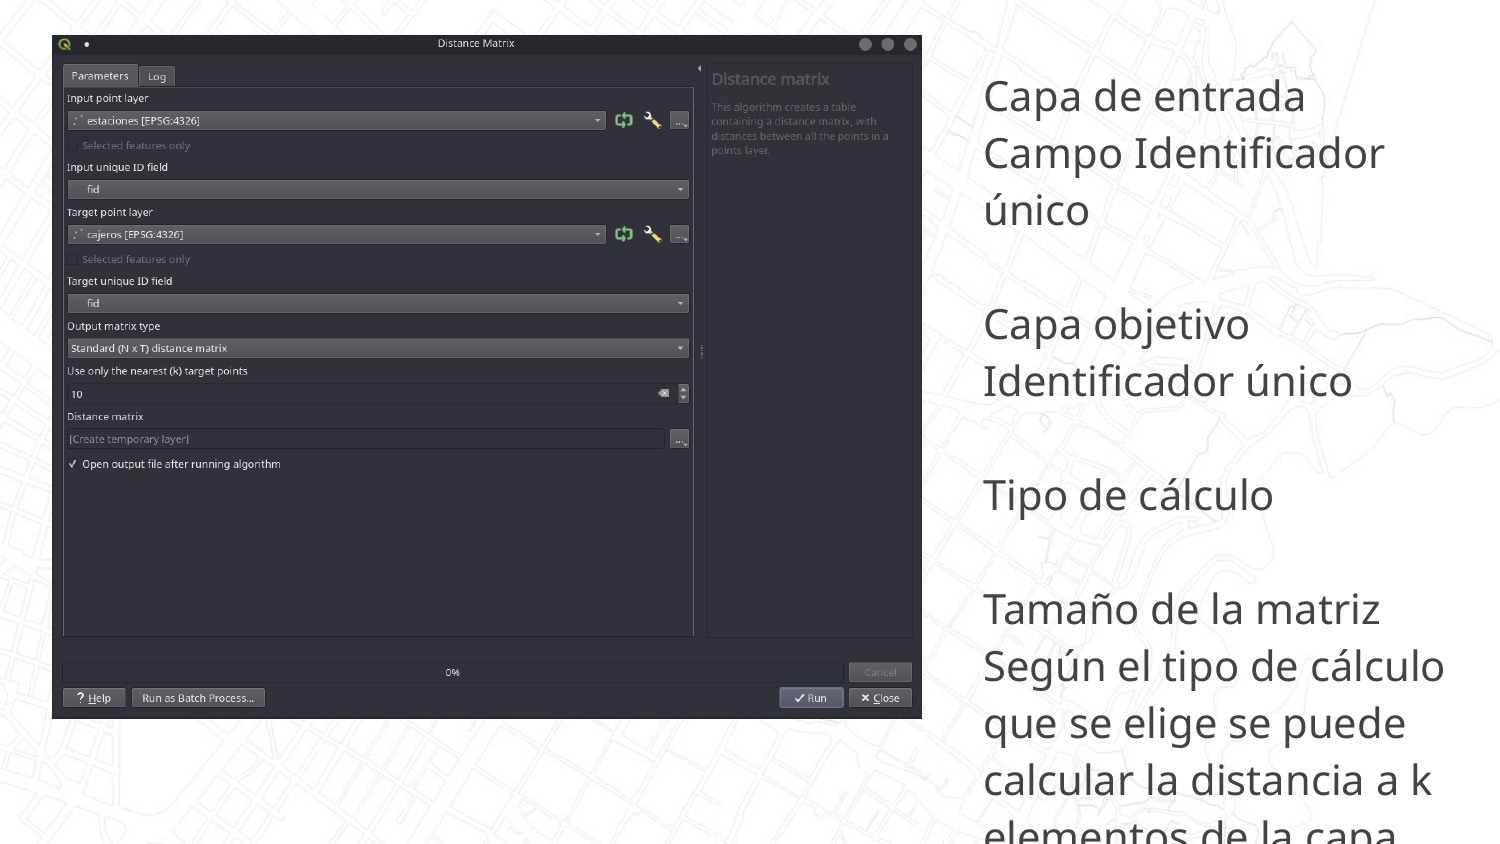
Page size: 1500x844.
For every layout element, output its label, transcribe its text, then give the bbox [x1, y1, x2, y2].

text_box Capa de entrada Campo Identificador único Capa objetivo Identificador único Tipo de cálculo Tamaño de la matriz Según el tipo de cálculo que se elige se puede calcular la distancia a k elementos de la capa objetivo [968, 59, 1465, 844]
picture [0, 0, 1500, 844]
